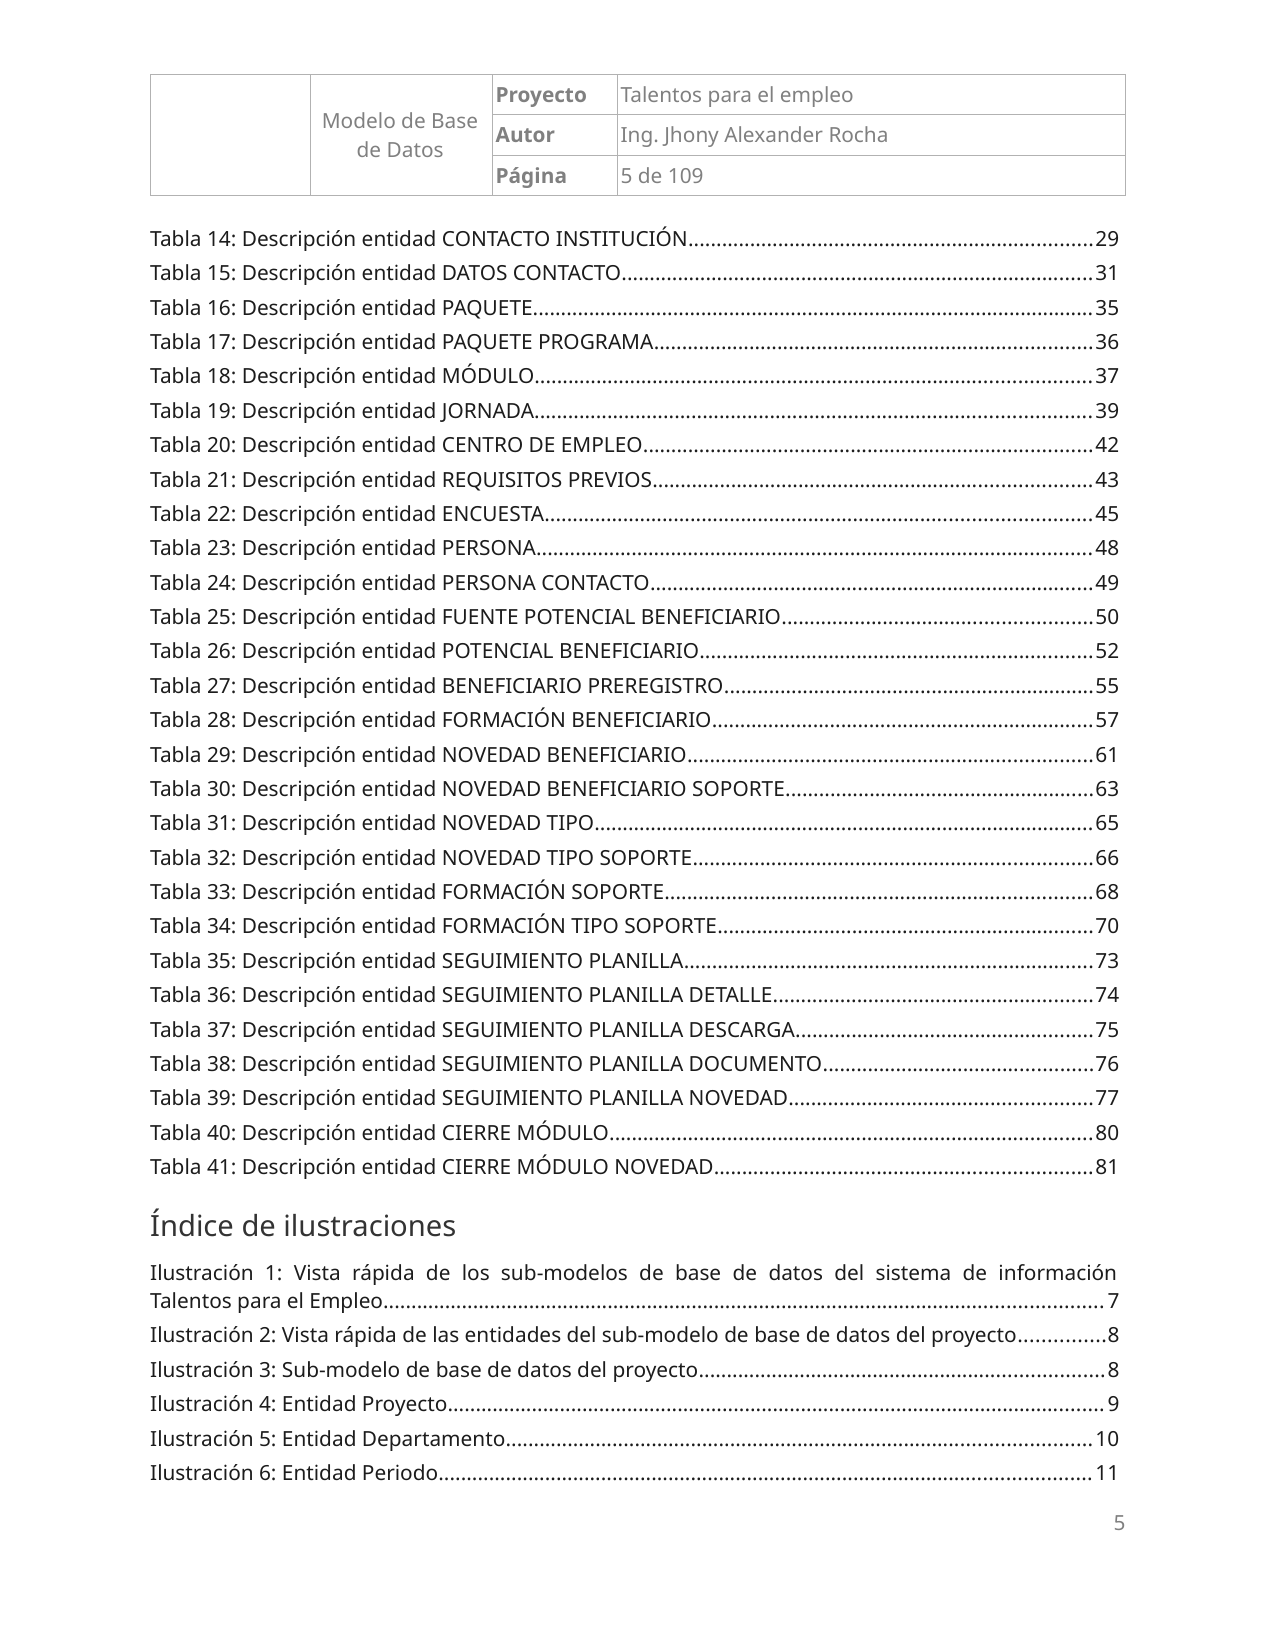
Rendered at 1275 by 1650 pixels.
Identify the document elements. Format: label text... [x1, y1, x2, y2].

text Tabla 16: Descripción entidad PAQUETE 35 [150, 293, 1119, 321]
text Tabla 37: Descripción entidad SEGUIMIENTO PLANILLA DESCARGA 75 [150, 1015, 1119, 1043]
text Tabla 26: Descripción entidad POTENCIAL BENEFICIARIO 52 [150, 637, 1119, 665]
text Tabla 22: Descripción entidad ENCUESTA 45 [150, 499, 1119, 527]
text Tabla 38: Descripción entidad SEGUIMIENTO PLANILLA DOCUMENTO 76 [150, 1049, 1119, 1077]
text Tabla 30: Descripción entidad NOVEDAD BENEFICIARIO SOPORTE 63 [150, 774, 1119, 802]
text Tabla 31: Descripción entidad NOVEDAD TIPO 65 [150, 808, 1119, 837]
text Ilustración 2: Vista rápida de las entidades del sub-modelo de base de datos del proyecto 8 [150, 1321, 1119, 1349]
text Tabla 27: Descripción entidad BENEFICIARIO PREREGISTRO 55 [150, 671, 1119, 699]
text Tabla 39: Descripción entidad SEGUIMIENTO PLANILLA NOVEDAD 77 [150, 1083, 1119, 1112]
text Tabla 33: Descripción entidad FORMACIÓN SOPORTE 68 [150, 877, 1119, 906]
text Tabla 14: Descripción entidad CONTACTO INSTITUCIÓN 29 [150, 224, 1119, 252]
text Tabla 23: Descripción entidad PERSONA 48 [150, 533, 1119, 562]
text Tabla 32: Descripción entidad NOVEDAD TIPO SOPORTE 66 [150, 843, 1119, 871]
text Tabla 36: Descripción entidad SEGUIMIENTO PLANILLA DETALLE 74 [150, 980, 1119, 1009]
text Ilustración 3: Sub-modelo de base de datos del proyecto 8 [150, 1355, 1119, 1383]
text Tabla 41: Descripción entidad CIERRE MÓDULO NOVEDAD 81 [150, 1152, 1119, 1181]
text Ilustración 4: Entidad Proyecto 9 [150, 1389, 1119, 1418]
text Tabla 25: Descripción entidad FUENTE POTENCIAL BENEFICIARIO 50 [150, 602, 1119, 631]
text Tabla 34: Descripción entidad FORMACIÓN TIPO SOPORTE 70 [150, 912, 1119, 940]
text Tabla 35: Descripción entidad SEGUIMIENTO PLANILLA 73 [150, 946, 1119, 974]
text Tabla 18: Descripción entidad MÓDULO 37 [150, 362, 1119, 390]
text Tabla 20: Descripción entidad CENTRO DE EMPLEO 42 [150, 430, 1119, 459]
text Tabla 19: Descripción entidad JORNADA 39 [150, 396, 1119, 424]
subtitle Índice de ilustraciones [150, 1206, 1125, 1245]
text Tabla 28: Descripción entidad FORMACIÓN BENEFICIARIO 57 [150, 705, 1119, 734]
text Ilustración 1: Vista rápida de los sub-modelos de base de datos del sistema de información Talentos para el Empleo 7 [150, 1258, 1119, 1315]
text Ilustración 5: Entidad Departamento 10 [150, 1424, 1119, 1452]
text Tabla 40: Descripción entidad CIERRE MÓDULO 80 [150, 1118, 1119, 1146]
text Tabla 17: Descripción entidad PAQUETE PROGRAMA 36 [150, 327, 1119, 356]
text Tabla 29: Descripción entidad NOVEDAD BENEFICIARIO 61 [150, 740, 1119, 768]
text Tabla 21: Descripción entidad REQUISITOS PREVIOS 43 [150, 465, 1119, 493]
text Tabla 24: Descripción entidad PERSONA CONTACTO 49 [150, 568, 1119, 596]
text Ilustración 6: Entidad Periodo 11 [150, 1458, 1119, 1487]
text Tabla 15: Descripción entidad DATOS CONTACTO 31 [150, 258, 1119, 287]
